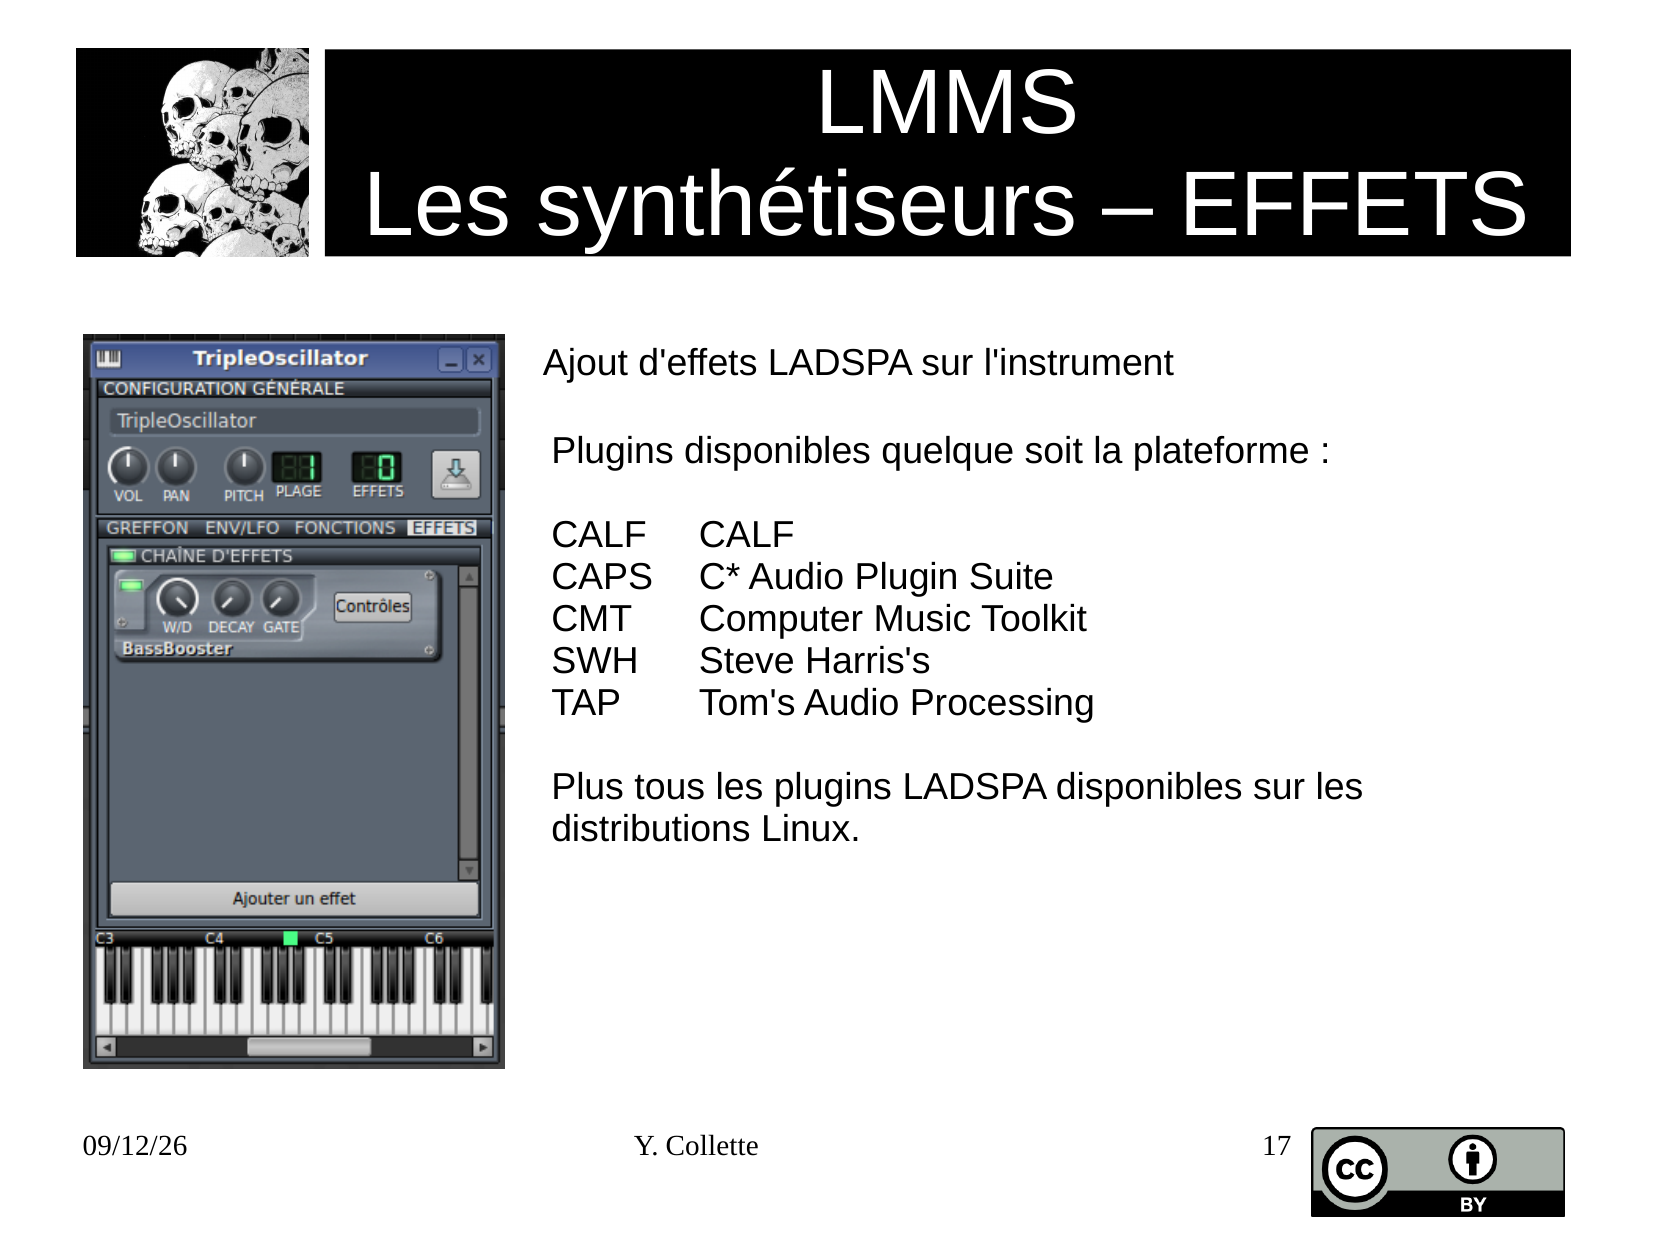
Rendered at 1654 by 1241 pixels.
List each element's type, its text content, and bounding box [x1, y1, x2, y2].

picture [76, 48, 309, 257]
picture [83, 334, 505, 1069]
text_box Plugins disponibles quelque soit la plateforme : CALF CALF CAPS C* Audio Plugin Suite CMT Computer Music Toolkit SWH Steve Harris's TAP Tom's Audio Processing Plus tous les plugins LADSPA disponibles sur les distributions Linux. [536, 421, 1527, 857]
text_box Ajout d'effets LADSPA sur l'instrument [528, 333, 1211, 391]
picture [1311, 1127, 1565, 1217]
title LMMS Les synthétiseurs – EFFETS [324, 49, 1571, 257]
